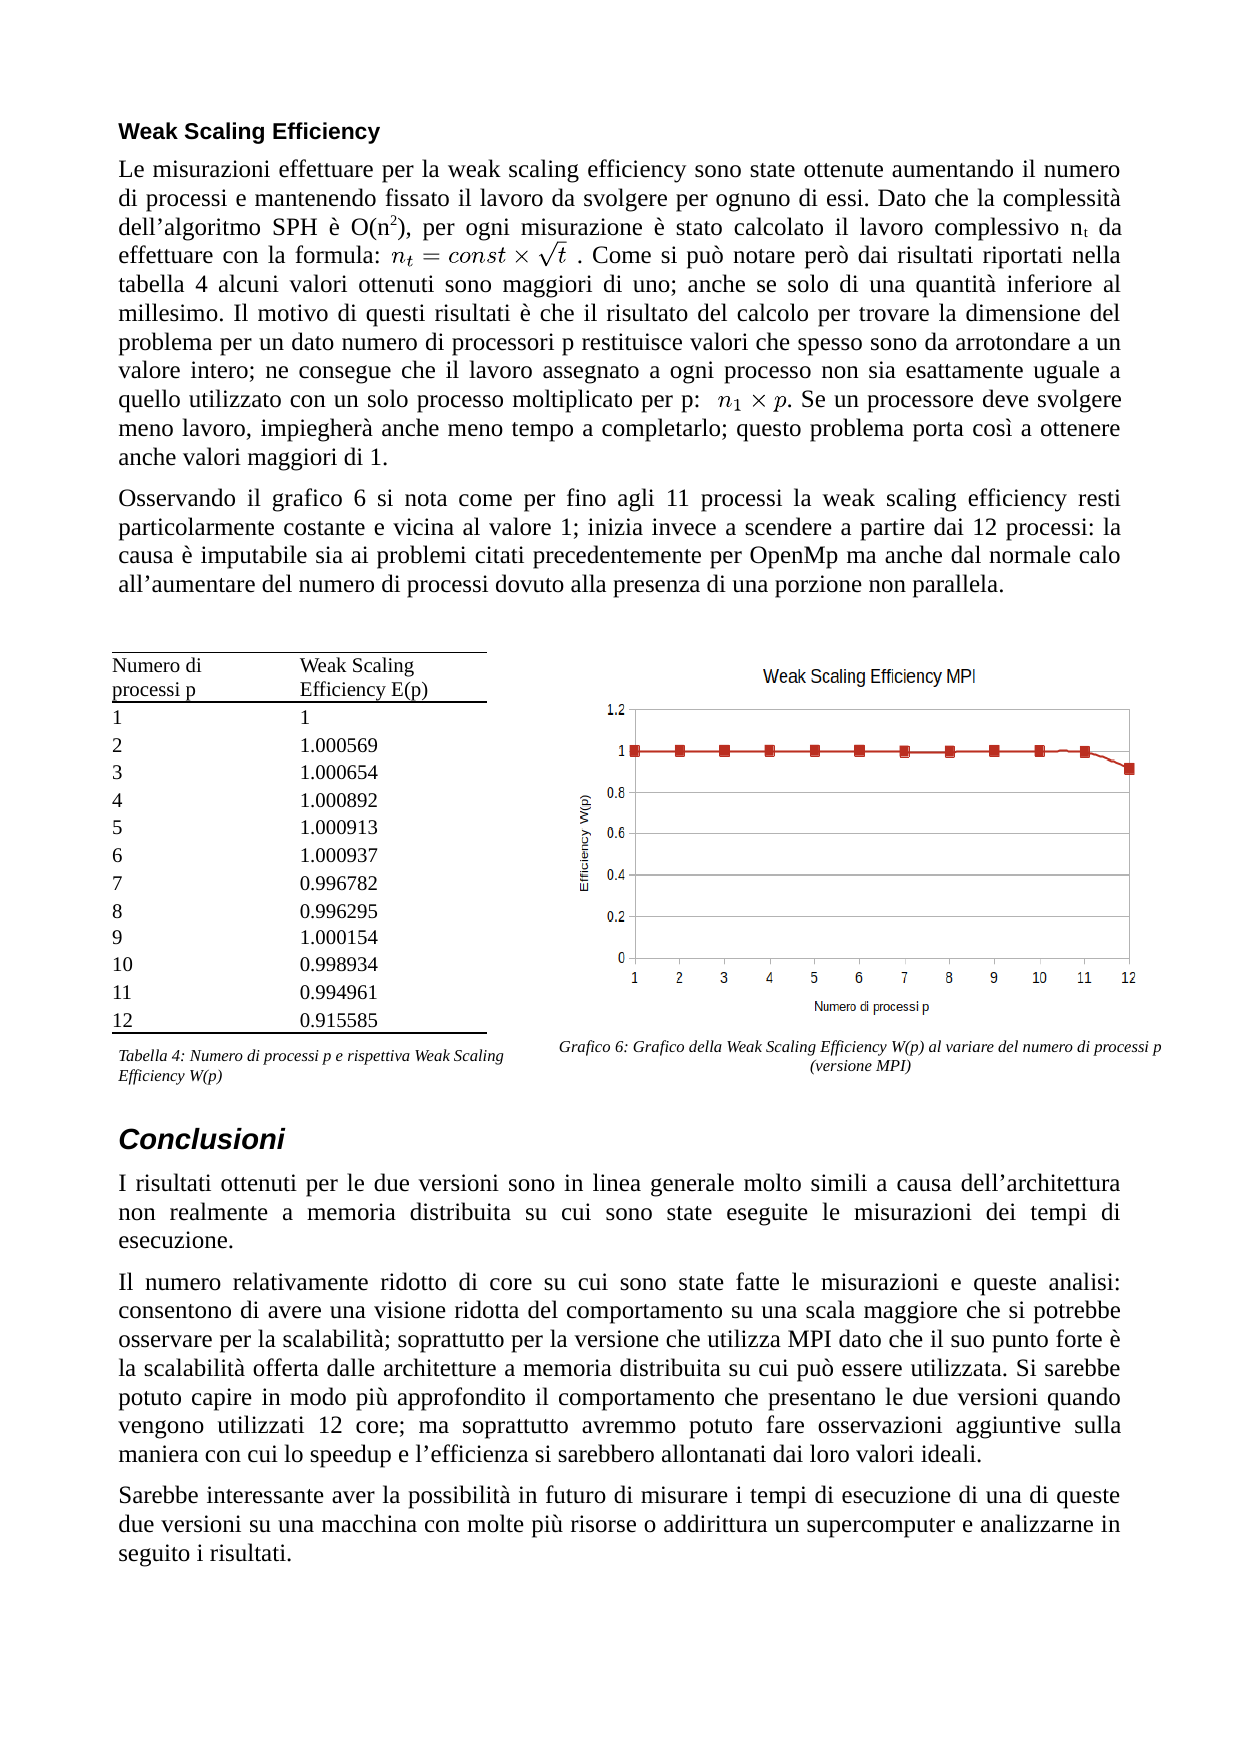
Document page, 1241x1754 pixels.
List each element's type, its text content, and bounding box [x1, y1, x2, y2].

text Sarebbe interessante aver la possibilità in futuro di misurare i tempi di esecuzione di una di queste due versioni su una macchina con molte più risorse o addirittura un supercomputer e analizzarne in seguito i risultati. [118, 1481, 1122, 1567]
picture [556, 645, 1148, 1037]
table_cell 9 [112, 923, 299, 949]
table_cell 0.915585 [300, 1004, 487, 1032]
table_cell 0.994961 [300, 976, 487, 1004]
table_cell 2 [112, 729, 299, 757]
table_cell 11 [112, 976, 299, 1004]
table_cell 7 [112, 867, 299, 895]
subtitle Conclusioni [118, 1122, 1122, 1156]
table_cell 1.000913 [300, 812, 487, 839]
text Osservando il grafico 6 si nota come per fino agli 11 processi la weak scaling efficiency resti particolarmente costante e vicina al valore 1; inizia invece a scendere a partire dai 12 processi: la causa è imputabile sia ai problemi citati precedentemente per OpenMp ma anche dal normale calo all’aumentare del numero di processi dovuto alla presenza di una porzione non parallela. [118, 483, 1122, 598]
text Tabella 4: Numero di processi p e rispettiva Weak Scaling Efficiency W(p) [118, 1046, 557, 1084]
table_cell 0.996295 [300, 895, 487, 923]
table_cell 1.000937 [300, 839, 487, 867]
table_cell 10 [112, 949, 299, 976]
table_cell 4 [112, 784, 299, 812]
table_cell 1 [112, 703, 299, 729]
table_cell 6 [112, 839, 299, 867]
table_cell 3 [112, 757, 299, 784]
subtitle Weak Scaling Efficiency [118, 118, 1122, 144]
table_cell 5 [112, 812, 299, 839]
table_cell 8 [112, 895, 299, 923]
text Il numero relativamente ridotto di core su cui sono state fatte le misurazioni e queste analisi: consentono di avere una visione ridotta del comportamento su una scala maggiore che si potrebbe osservare per la scalabilità; soprattutto per la versione che utilizza MPI dato che il suo punto forte è la scalabilità offerta dalle architetture a memoria distribuita su cui può essere utilizzata. Si sarebbe potuto capire in modo più approfondito il comportamento che presentano le due versioni quando vengono utilizzati 12 core; ma soprattutto avremmo potuto fare osservazioni aggiuntive sulla maniera con cui lo speedup e l’efficienza si sarebbero allontanati dai loro valori ideali. [118, 1267, 1122, 1468]
table_cell 1.000154 [300, 923, 487, 949]
table_header Weak Scaling Efficiency E(p) [300, 653, 487, 701]
table_cell 1.000654 [300, 757, 487, 784]
table_cell 0.998934 [300, 949, 487, 976]
text Grafico 6: Grafico della Weak Scaling Efficiency W(p) al variare del numero di processi p (versione MPI) [557, 658, 1166, 1075]
table_header Numero di processi p [112, 653, 299, 701]
table_cell 1 [300, 703, 487, 729]
table_cell 12 [112, 1004, 299, 1032]
table_cell 1.000569 [300, 729, 487, 757]
text I risultati ottenuti per le due versioni sono in linea generale molto simili a causa dell’architettura non realmente a memoria distribuita su cui sono state eseguite le misurazioni dei tempi di esecuzione. [118, 1168, 1122, 1254]
table_cell 1.000892 [300, 784, 487, 812]
text Le misurazioni effettuare per la weak scaling efficiency sono state ottenute aumentando il numero di processi e mantenendo fissato il lavoro da svolgere per ognuno di essi. Dato che la complessità dell’algoritmo SPH è O(n2), per ogni misurazione è stato calcolato il lavoro complessivo nt da effettuare con la formula: . Come si può notare però dai risultati riportati nella tabella 4 alcuni valori ottenuti sono maggiori di uno; anche se solo di una quantità inferiore al millesimo. Il motivo di questi risultati è che il risultato del calcolo per trovare la dimensione del problema per un dato numero di processori p restituisce valori che spesso sono da arrotondare a un valore intero; ne consegue che il lavoro assegnato a ogni processo non sia esattamente uguale a quello utilizzato con un solo processo moltiplicato per p: . Se un processore deve svolgere meno lavoro, impiegherà anche meno tempo a completarlo; questo problema porta così a ottenere anche valori maggiori di 1. [118, 154, 1122, 470]
table_cell 0.996782 [300, 867, 487, 895]
